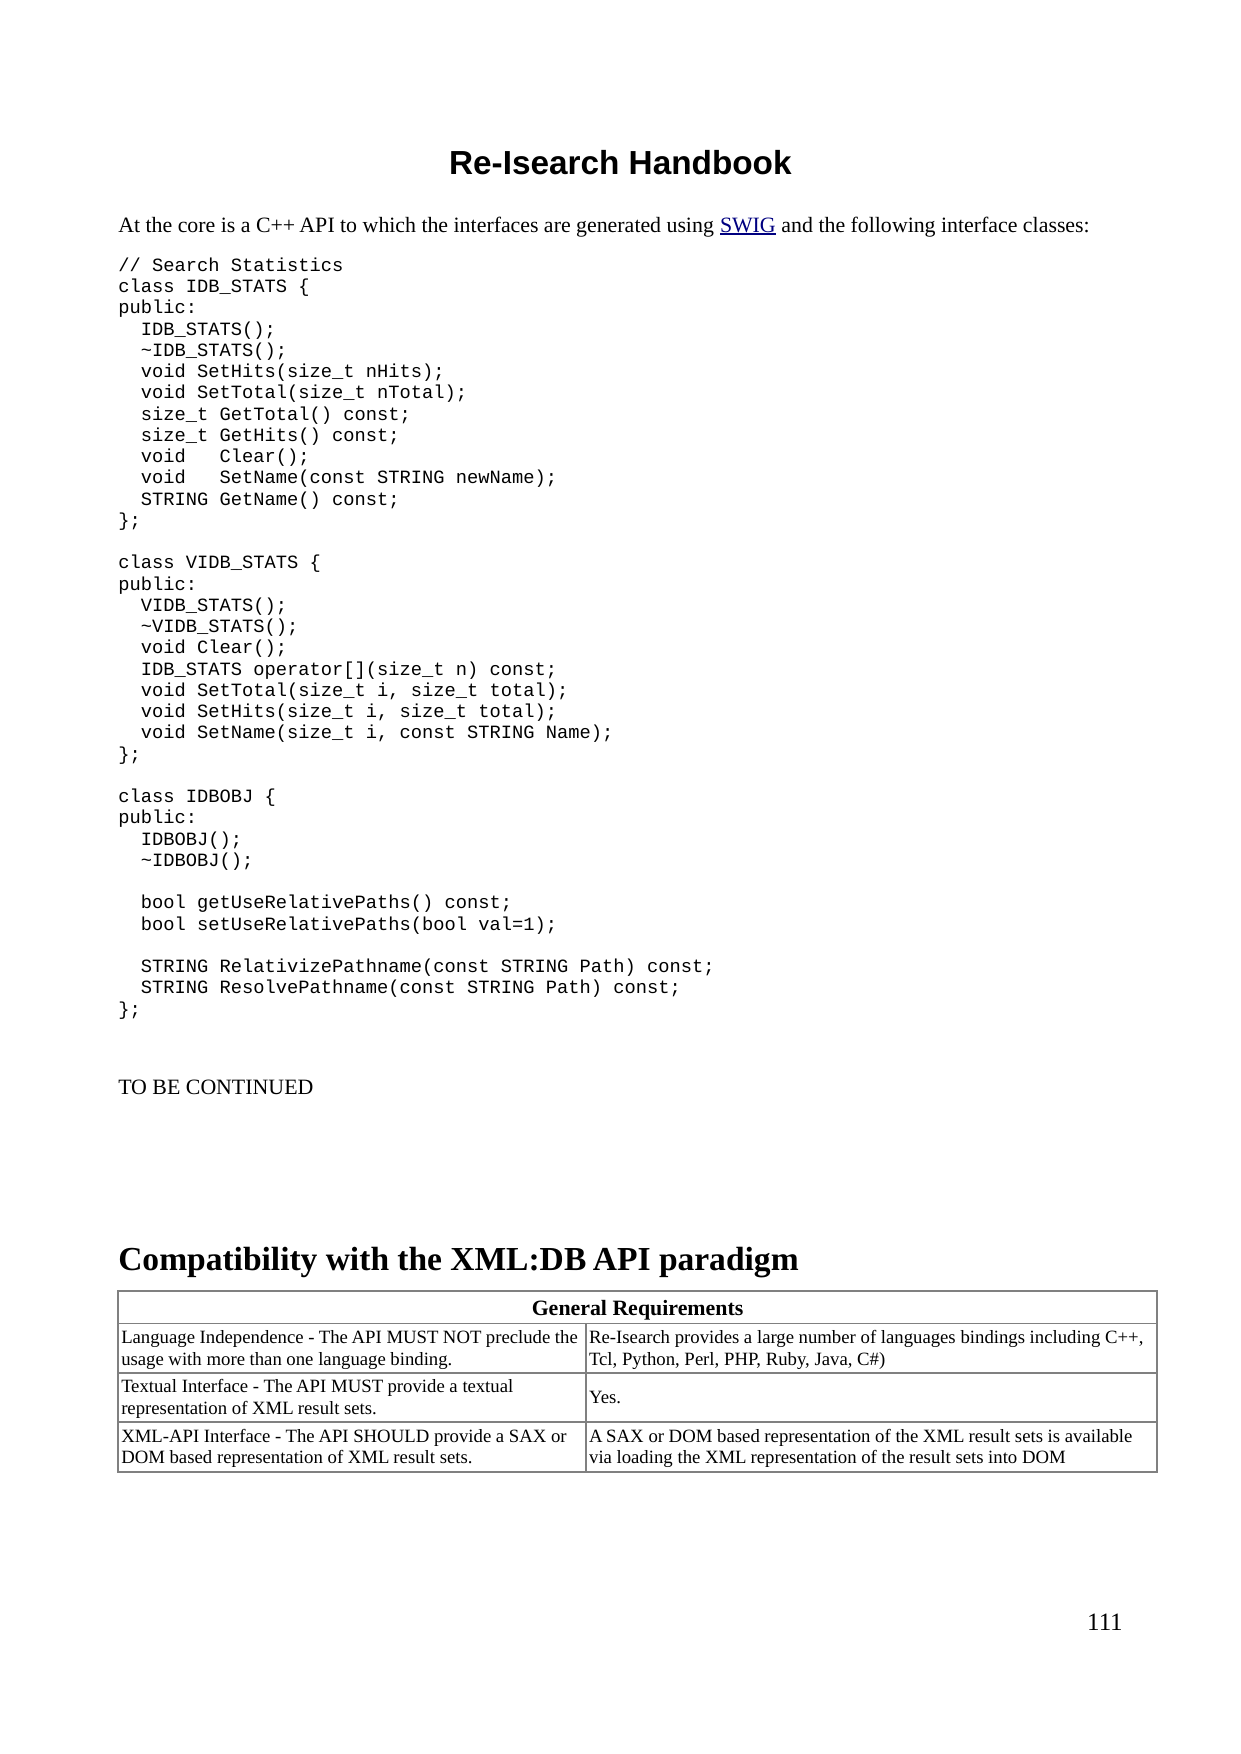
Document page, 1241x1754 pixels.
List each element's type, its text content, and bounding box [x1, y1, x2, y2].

text void SetHits(size_t i, size_t total); [118, 702, 1122, 723]
text void SetName(size_t i, const STRING Name); [118, 723, 1122, 744]
text STRING ResolvePathname(const STRING Path) const; [118, 978, 1122, 999]
table_cell Textual Interface - The API MUST provide a textual representation of XML result sets. [119, 1374, 585, 1421]
text IDB_STATS operator[](size_t n) const; [118, 659, 1122, 681]
text public: [118, 574, 1122, 596]
text STRING RelativizePathname(const STRING Path) const; [118, 957, 1122, 978]
table_cell Language Independence - The API MUST NOT preclude the usage with more than one language binding. [119, 1324, 585, 1372]
text void SetName(const STRING newName); [118, 468, 1122, 489]
text }; [118, 999, 1122, 1021]
text class IDB_STATS { [118, 277, 1122, 298]
text void Clear(); [118, 638, 1122, 659]
text class VIDB_STATS { [118, 553, 1122, 574]
text }; [118, 744, 1122, 766]
table_header General Requirements [119, 1292, 1156, 1323]
text public: [118, 298, 1122, 319]
text class IDBOBJ { [118, 787, 1122, 808]
text IDBOBJ(); [118, 829, 1122, 851]
text void SetTotal(size_t nTotal); [118, 383, 1122, 404]
table_cell A SAX or DOM based representation of the XML result sets is available via loading the XML representation of the result sets into DOM [587, 1423, 1156, 1471]
text ~IDB_STATS(); [118, 341, 1122, 362]
text bool setUseRelativePaths(bool val=1); [118, 914, 1122, 936]
text IDB_STATS(); [118, 319, 1122, 341]
text public: [118, 808, 1122, 829]
text void Clear(); [118, 447, 1122, 468]
text size_t GetTotal() const; [118, 404, 1122, 426]
text bool getUseRelativePaths() const; [118, 893, 1122, 914]
table_cell Yes. [587, 1374, 1156, 1421]
text void SetTotal(size_t i, size_t total); [118, 681, 1122, 702]
text // Search Statistics [118, 256, 1122, 277]
text void SetHits(size_t nHits); [118, 362, 1122, 383]
text TO BE CONTINUED [118, 1074, 1122, 1099]
text VIDB_STATS(); [118, 596, 1122, 617]
text STRING GetName() const; [118, 489, 1122, 511]
table_cell XML-API Interface - The API SHOULD provide a SAX or DOM based representation of XML result sets. [119, 1423, 585, 1471]
text ~VIDB_STATS(); [118, 617, 1122, 638]
text }; [118, 511, 1122, 532]
text size_t GetHits() const; [118, 426, 1122, 447]
text ~IDBOBJ(); [118, 851, 1122, 872]
subtitle Compatibility with the XML:DB API paradigm [118, 1239, 1122, 1278]
text At the core is a C++ API to which the interfaces are generated using SWIG and the following interface classes: [118, 212, 1122, 237]
table_cell Re-Isearch provides a large number of languages bindings including C++, Tcl, Python, Perl, PHP, Ruby, Java, C#) [587, 1324, 1156, 1372]
